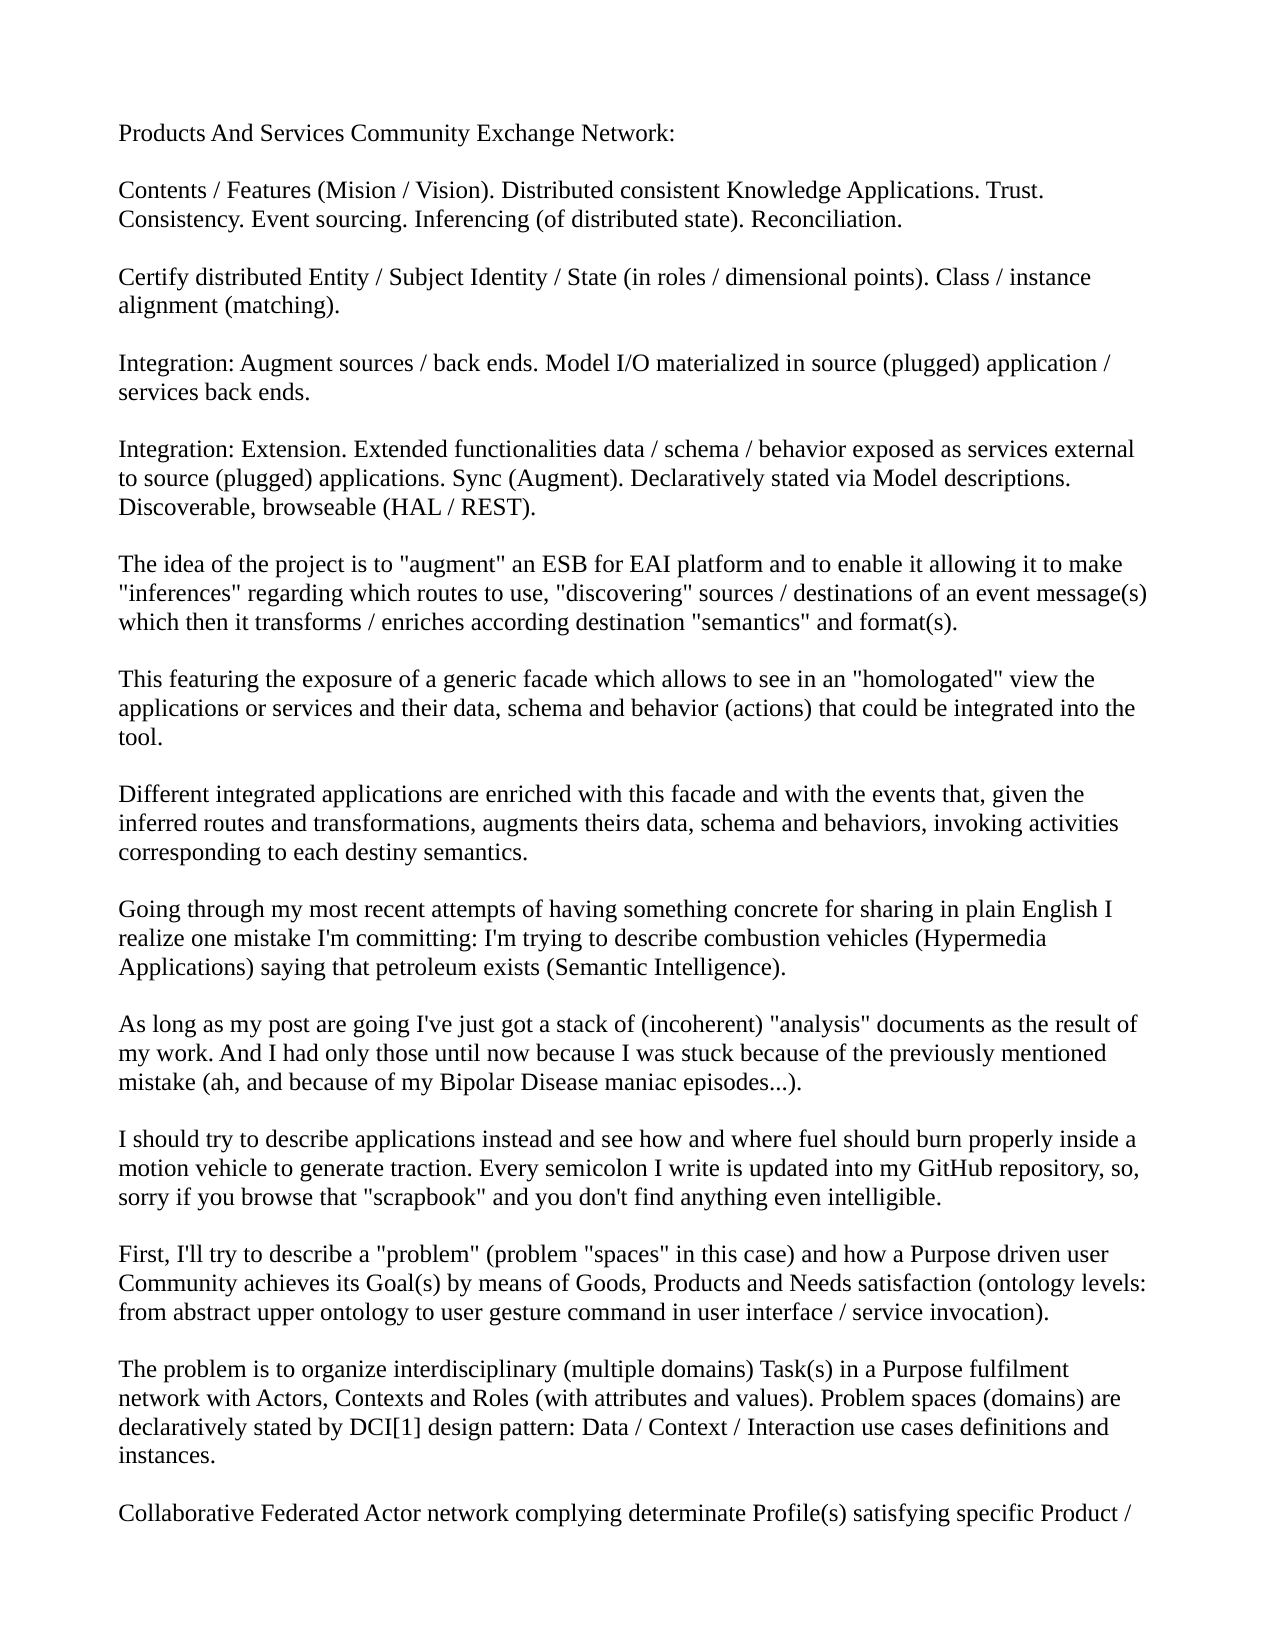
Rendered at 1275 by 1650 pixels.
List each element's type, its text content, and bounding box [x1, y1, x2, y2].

text Different integrated applications are enriched with this facade and with the events that, given the inferred routes and transformations, augments theirs data, schema and behaviors, invoking activities corresponding to each destiny semantics. [118, 779, 1157, 866]
text Integration: Augment sources / back ends. Model I/O materialized in source (plugged) application / services back ends. [118, 348, 1157, 406]
text Going through my most recent attempts of having something concrete for sharing in plain English I realize one mistake I'm committing: I'm trying to describe combustion vehicles (Hypermedia Applications) saying that petroleum exists (Semantic Intelligence). As long as my post are going I've just got a stack of (incoherent) "analysis" documents as the result of my work. And I had only those until now because I was stuck because of the previously mentioned mistake (ah, and because of my Bipolar Disease maniac episodes...). I should try to describe applications instead and see how and where fuel should burn properly inside a motion vehicle to generate traction. Every semicolon I write is updated into my GitHub repository, so, sorry if you browse that "scrapbook" and you don't find anything even intelligible. First, I'll try to describe a "problem" (problem "spaces" in this case) and how a Purpose driven user Community achieves its Goal(s) by means of Goods, Products and Needs satisfaction (ontology levels: from abstract upper ontology to user gesture command in user interface / service invocation). The problem is to organize interdisciplinary (multiple domains) Task(s) in a Purpose fulfilment network with Actors, Contexts and Roles (with attributes and values). Problem spaces (domains) are declaratively stated by DCI[1] design pattern: Data / Context / Interaction use cases definitions and instances. Collaborative Federated Actor network complying determinate Profile(s) satisfying specific Product / [118, 894, 1157, 1527]
text Contents / Features (Mision / Vision). Distributed consistent Knowledge Applications. Trust. Consistency. Event sourcing. Inferencing (of distributed state). Reconciliation. [118, 176, 1157, 233]
text Products And Services Community Exchange Network: [118, 118, 1157, 147]
text Certify distributed Entity / Subject Identity / State (in roles / dimensional points). Class / instance alignment (matching). [118, 262, 1157, 319]
text Integration: Extension. Extended functionalities data / schema / behavior exposed as services external to source (plugged) applications. Sync (Augment). Declaratively stated via Model descriptions. Discoverable, browseable (HAL / REST). [118, 434, 1157, 521]
text This featuring the exposure of a generic facade which allows to see in an "homologated" view the applications or services and their data, schema and behavior (actions) that could be integrated into the tool. [118, 664, 1157, 751]
text The idea of the project is to "augment" an ESB for EAI platform and to enable it allowing it to make "inferences" regarding which routes to use, "discovering" sources / destinations of an event message(s) which then it transforms / enriches according destination "semantics" and format(s). [118, 549, 1157, 636]
